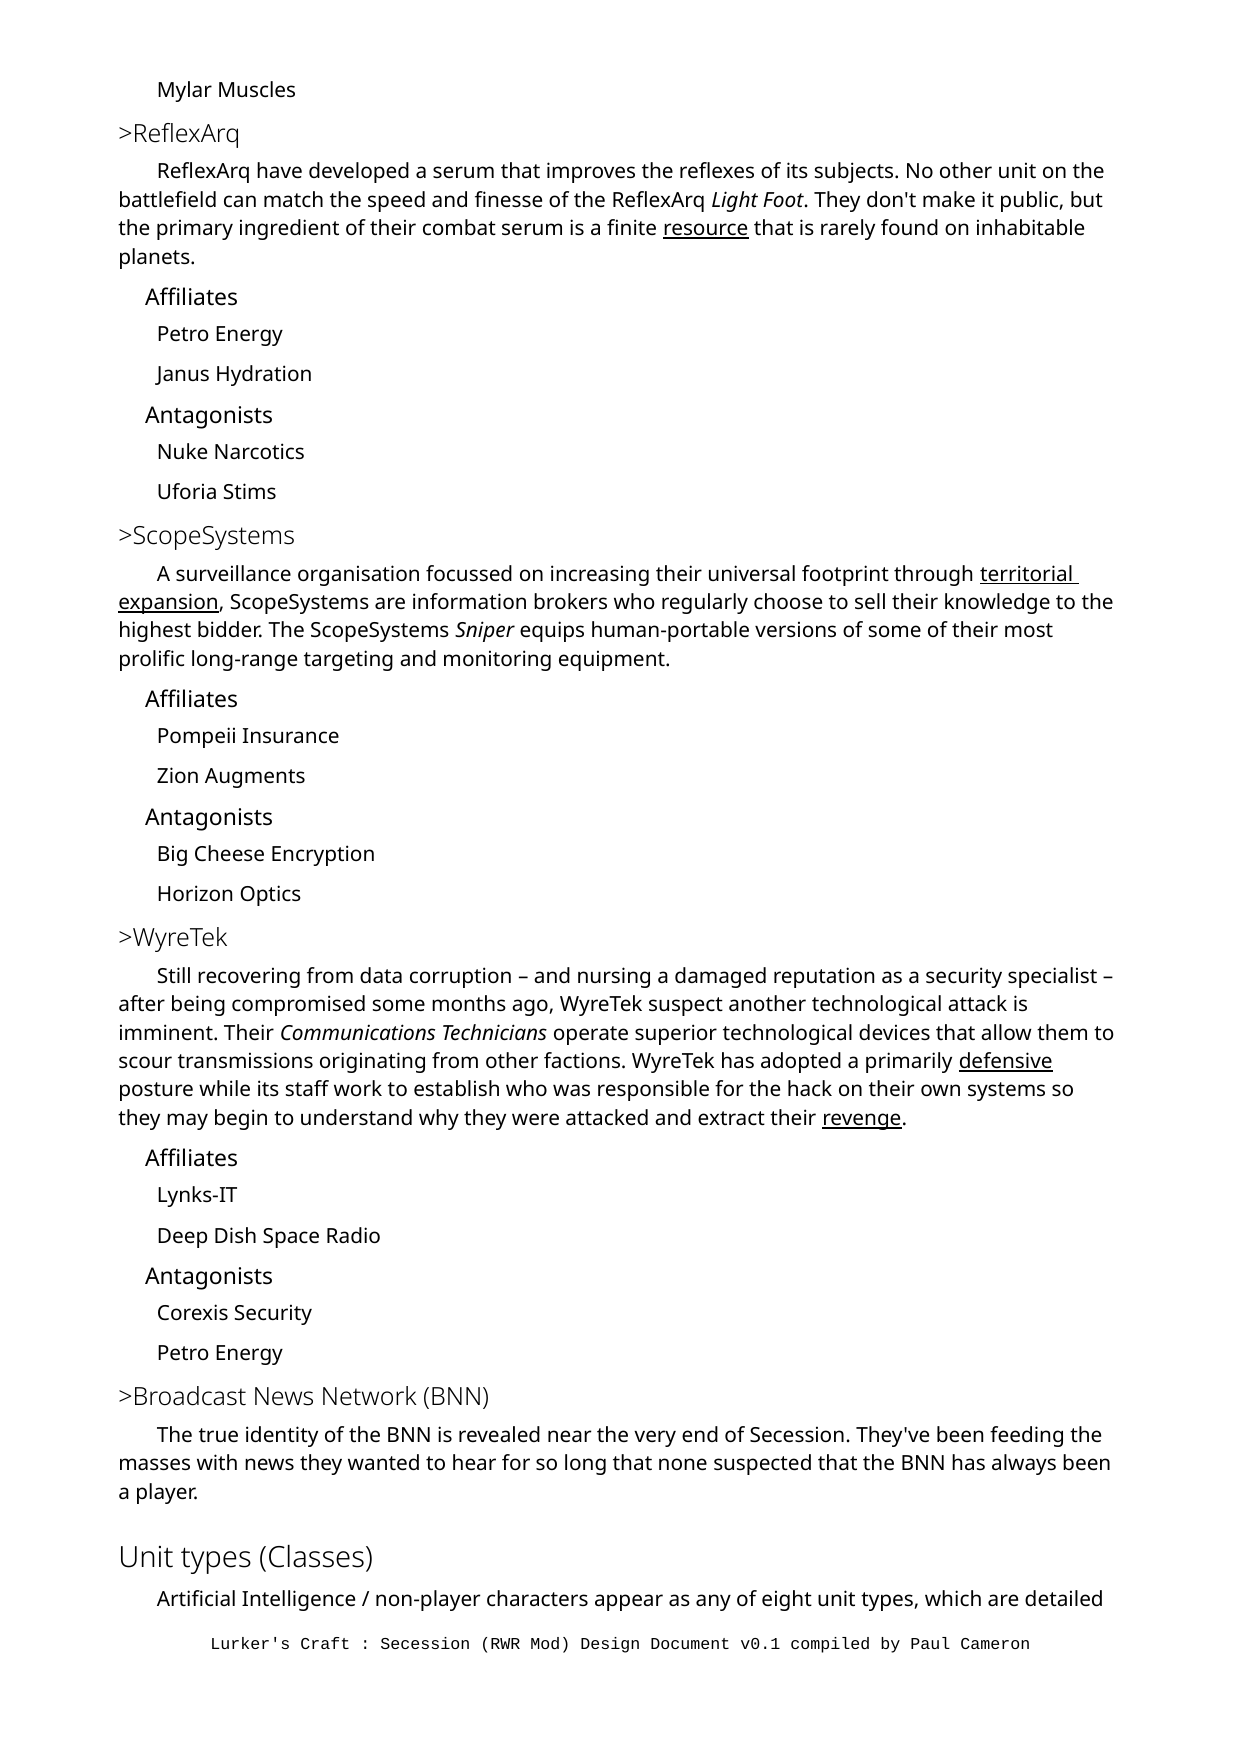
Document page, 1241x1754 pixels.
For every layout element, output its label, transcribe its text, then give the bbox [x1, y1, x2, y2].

subtitle Antagonists [136, 1260, 1122, 1291]
subtitle Affiliates [136, 281, 1122, 312]
subtitle Antagonists [136, 398, 1122, 430]
subtitle Antagonists [136, 801, 1122, 832]
subtitle Unit types (Classes) [118, 1536, 1122, 1576]
text Nuke Narcotics [118, 437, 1122, 465]
text Janus Hydration [118, 359, 1122, 388]
text Uforia Stims [118, 477, 1122, 506]
text Deep Dish Space Radio [118, 1221, 1122, 1249]
text Lynks-IT [118, 1180, 1122, 1209]
text A surveillance organisation focussed on increasing their universal footprint through territorial expansion, ScopeSystems are information brokers who regularly choose to sell their knowledge to the highest bidder. The ScopeSystems Sniper equips human-portable versions of some of their most prolific long-range targeting and monitoring equipment. [118, 559, 1122, 672]
text Corexis Security [118, 1298, 1122, 1327]
text Petro Energy [118, 1338, 1122, 1367]
text The true identity of the BNN is revealed near the very end of Secession. They've been feeding the masses with news they wanted to hear for so long that none suspected that the BNN has always been a player. [118, 1420, 1122, 1505]
text Artificial Intelligence / non-player characters appear as any of eight unit types, which are detailed [118, 1584, 1122, 1613]
text Still recovering from data corruption – and nursing a damaged reputation as a security specialist – after being compromised some months ago, WyreTek suspect another technological attack is imminent. Their Communications Technicians operate superior technological devices that allow them to scour transmissions originating from other factions. WyreTek has adopted a primarily defensive posture while its staff work to establish who was responsible for the hack on their own systems so they may begin to understand why they were attacked and extract their revenge. [118, 961, 1122, 1131]
text ReflexArq have developed a serum that improves the reflexes of its subjects. No other unit on the battlefield can match the speed and finesse of the ReflexArq Light Foot. They don't make it public, but the primary ingredient of their combat serum is a finite resource that is rarely found on inhabitable planets. [118, 156, 1122, 270]
text Mylar Muscles [118, 75, 1122, 103]
text Pompeii Insurance [118, 721, 1122, 750]
text Petro Energy [118, 319, 1122, 348]
subtitle Affiliates [136, 1142, 1122, 1173]
subtitle >WyreTek [118, 920, 1122, 954]
text Big Cheese Encryption [118, 839, 1122, 867]
subtitle >ScopeSystems [118, 517, 1122, 552]
text Horizon Optics [118, 879, 1122, 908]
subtitle >Broadcast News Network (BNN) [118, 1379, 1122, 1413]
subtitle Affiliates [136, 683, 1122, 714]
text Zion Augments [118, 762, 1122, 790]
subtitle >ReflexArq [118, 115, 1122, 149]
